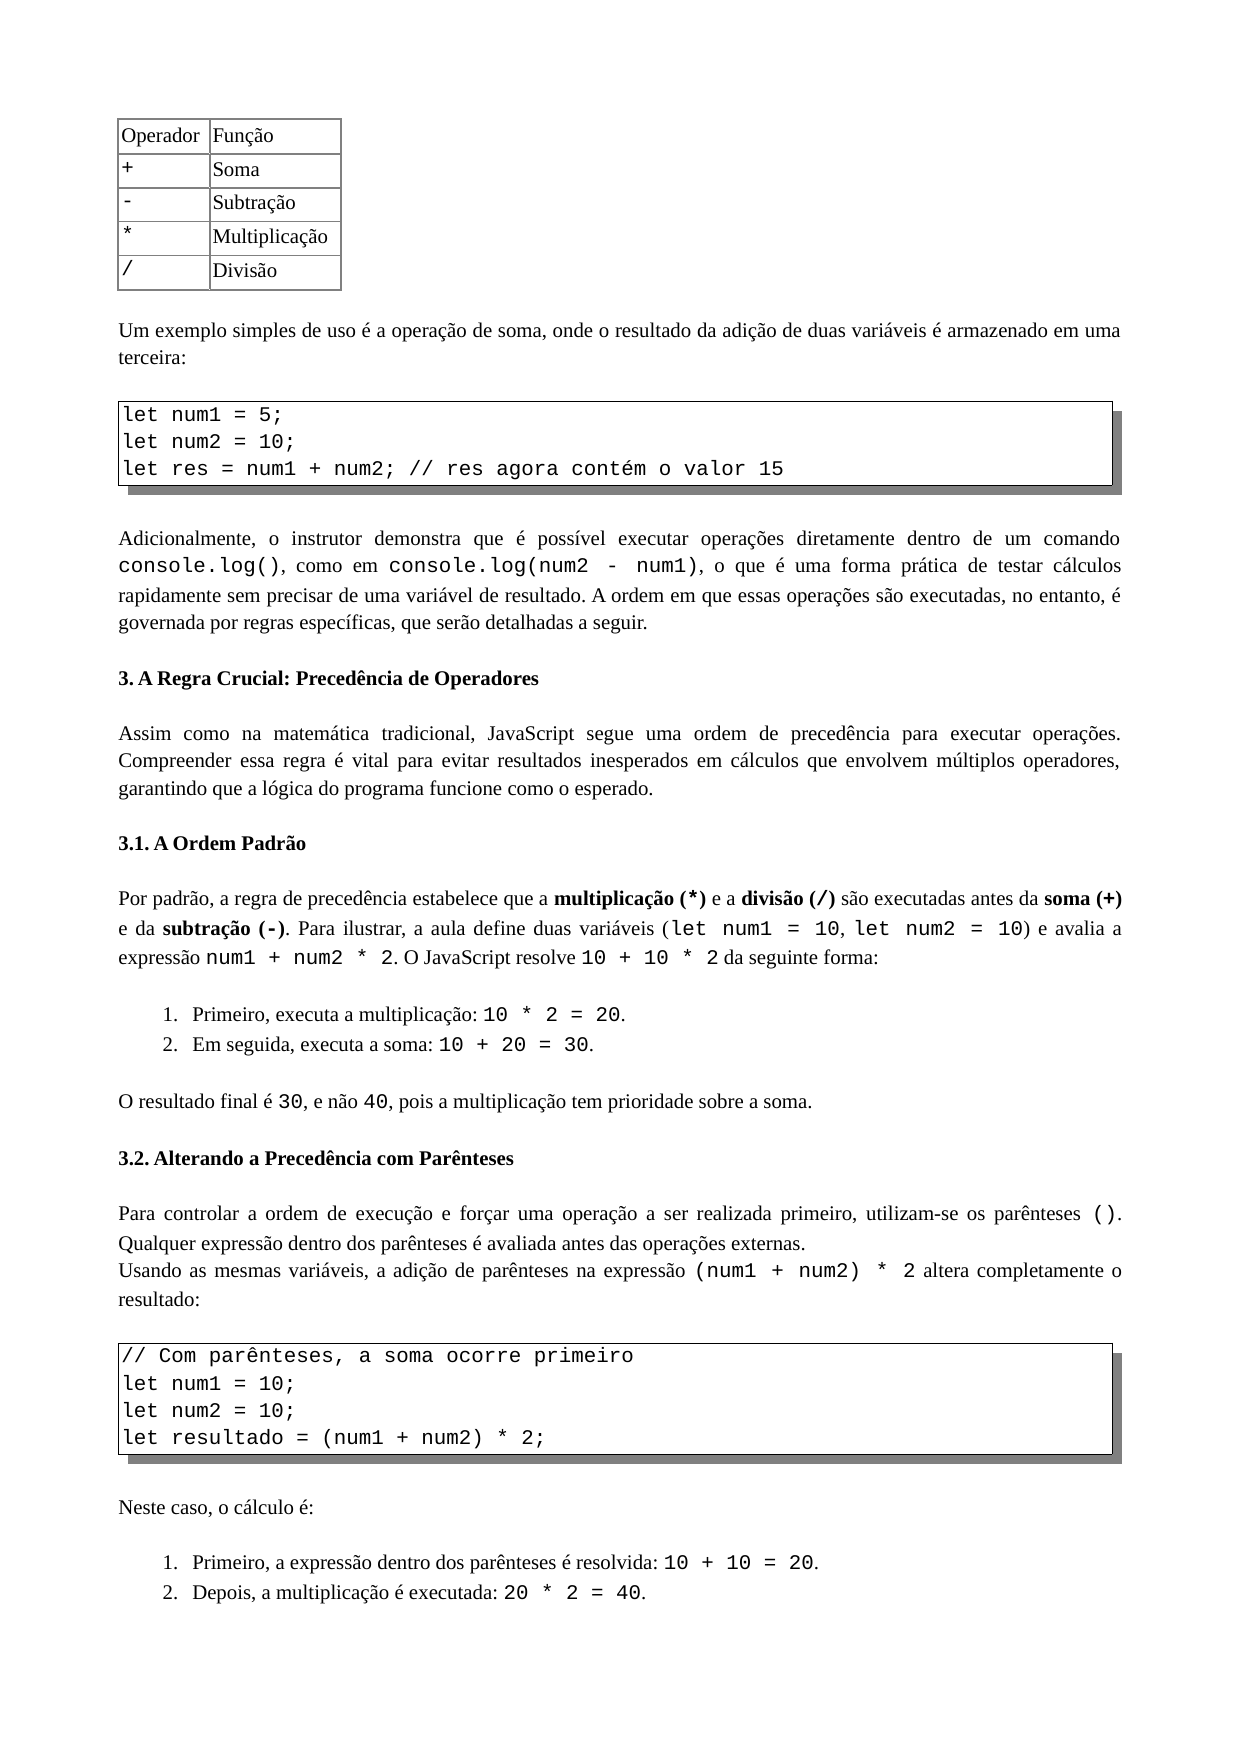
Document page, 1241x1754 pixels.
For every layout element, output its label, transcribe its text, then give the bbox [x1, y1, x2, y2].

subtitle 3. A Regra Crucial: Precedência de Operadores [118, 665, 1122, 689]
table_cell Soma [211, 155, 340, 187]
table_header Função [211, 120, 340, 153]
text let num1 = 5; [119, 402, 1112, 427]
text Usando as mesmas variáveis, a adição de parênteses na expressão (num1 + num2) * 2 altera completamente o resultado: [118, 1258, 1122, 1311]
list Primeiro, executa a multiplicação: 10 * 2 = 20. [162, 1002, 1122, 1028]
text Assim como na matemática tradicional, JavaScript segue uma ordem de precedência para executar operações. Compreender essa regra é vital para evitar resultados inesperados em cálculos que envolvem múltiplos operadores, garantindo que a lógica do programa funcione como o esperado. [118, 721, 1122, 800]
table_cell + [119, 155, 209, 187]
text let num2 = 10; [119, 428, 1112, 454]
text Neste caso, o cálculo é: [118, 1495, 1122, 1519]
text let resultado = (num1 + num2) * 2; [119, 1424, 1112, 1454]
text let num2 = 10; [119, 1397, 1112, 1423]
table_cell / [119, 256, 209, 288]
list Em seguida, executa a soma: 10 + 20 = 30. [162, 1032, 1122, 1057]
text Por padrão, a regra de precedência estabelece que a multiplicação (*) e a divisão (/) são executadas antes da soma (+) e da subtração (-). Para ilustrar, a aula define duas variáveis (let num1 = 10, let num2 = 10) e avalia a expressão num1 + num2 * 2. O JavaScript resolve 10 + 10 * 2 da seguinte forma: [118, 886, 1122, 971]
table_cell Divisão [211, 256, 340, 288]
text Um exemplo simples de uso é a operação de soma, onde o resultado da adição de duas variáveis é armazenado em uma terceira: [118, 318, 1122, 369]
text Para controlar a ordem de execução e forçar uma operação a ser realizada primeiro, utilizam-se os parênteses (). Qualquer expressão dentro dos parênteses é avaliada antes das operações externas. [118, 1201, 1122, 1254]
list Primeiro, a expressão dentro dos parênteses é resolvida: 10 + 10 = 20. [162, 1550, 1122, 1576]
text let res = num1 + num2; // res agora contém o valor 15 [119, 455, 1112, 484]
list Depois, a multiplicação é executada: 20 * 2 = 40. [162, 1580, 1122, 1605]
table_cell - [119, 189, 209, 221]
table_cell Multiplicação [211, 222, 340, 255]
subtitle 3.2. Alterando a Precedência com Parênteses [118, 1146, 1122, 1170]
table_cell Subtração [211, 189, 340, 221]
text O resultado final é 30, e não 40, pois a multiplicação tem prioridade sobre a soma. [118, 1089, 1122, 1114]
subtitle 3.1. A Ordem Padrão [118, 831, 1122, 855]
table_header Operador [119, 120, 209, 153]
text // Com parênteses, a soma ocorre primeiro [119, 1344, 1112, 1369]
text let num1 = 10; [119, 1370, 1112, 1396]
text Adicionalmente, o instrutor demonstra que é possível executar operações diretamente dentro de um comando console.log(), como em console.log(num2 - num1), o que é uma forma prática de testar cálculos rapidamente sem precisar de uma variável de resultado. A ordem em que essas operações são executadas, no entanto, é governada por regras específicas, que serão detalhadas a seguir. [118, 526, 1122, 634]
table_cell * [119, 222, 209, 255]
